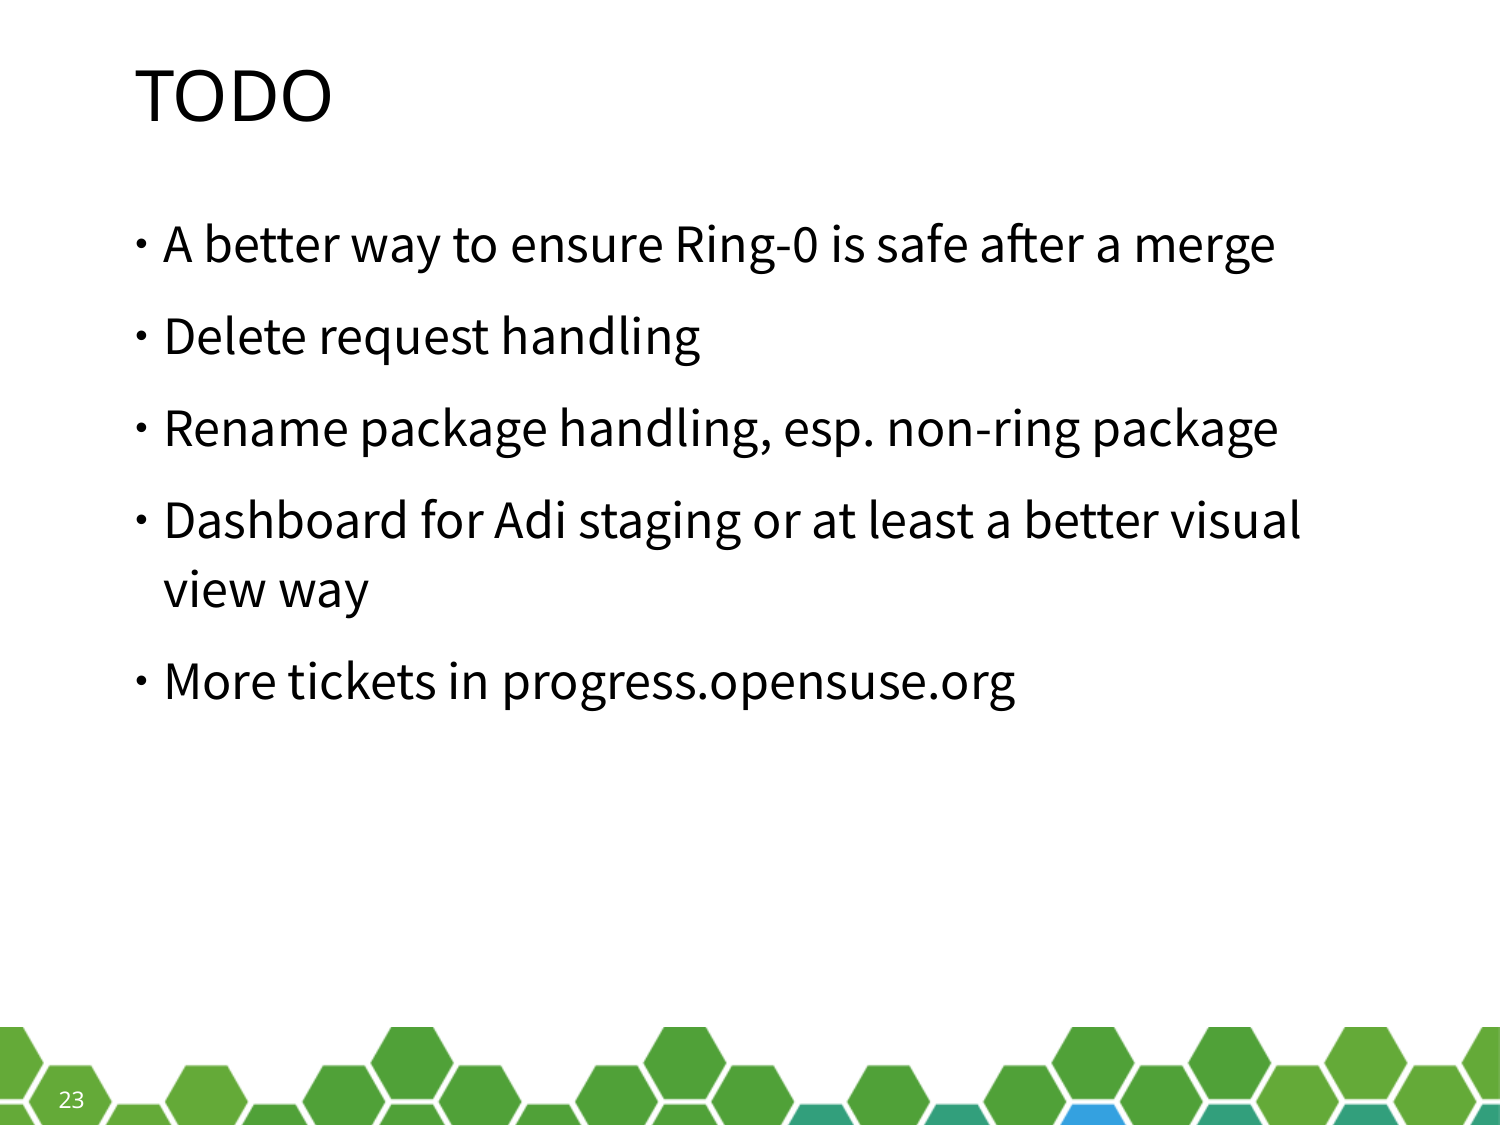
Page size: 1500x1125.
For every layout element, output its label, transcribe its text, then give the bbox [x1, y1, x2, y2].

list A better way to ensure Ring-0 is safe after a merge Delete request handling Rename package handling, esp. non-ring package Dashboard for Adi staging or at least a better visual view way More tickets in progress.opensuse.org [135, 208, 1372, 862]
picture [0, 1027, 1500, 1125]
title TODO [135, 12, 1372, 175]
